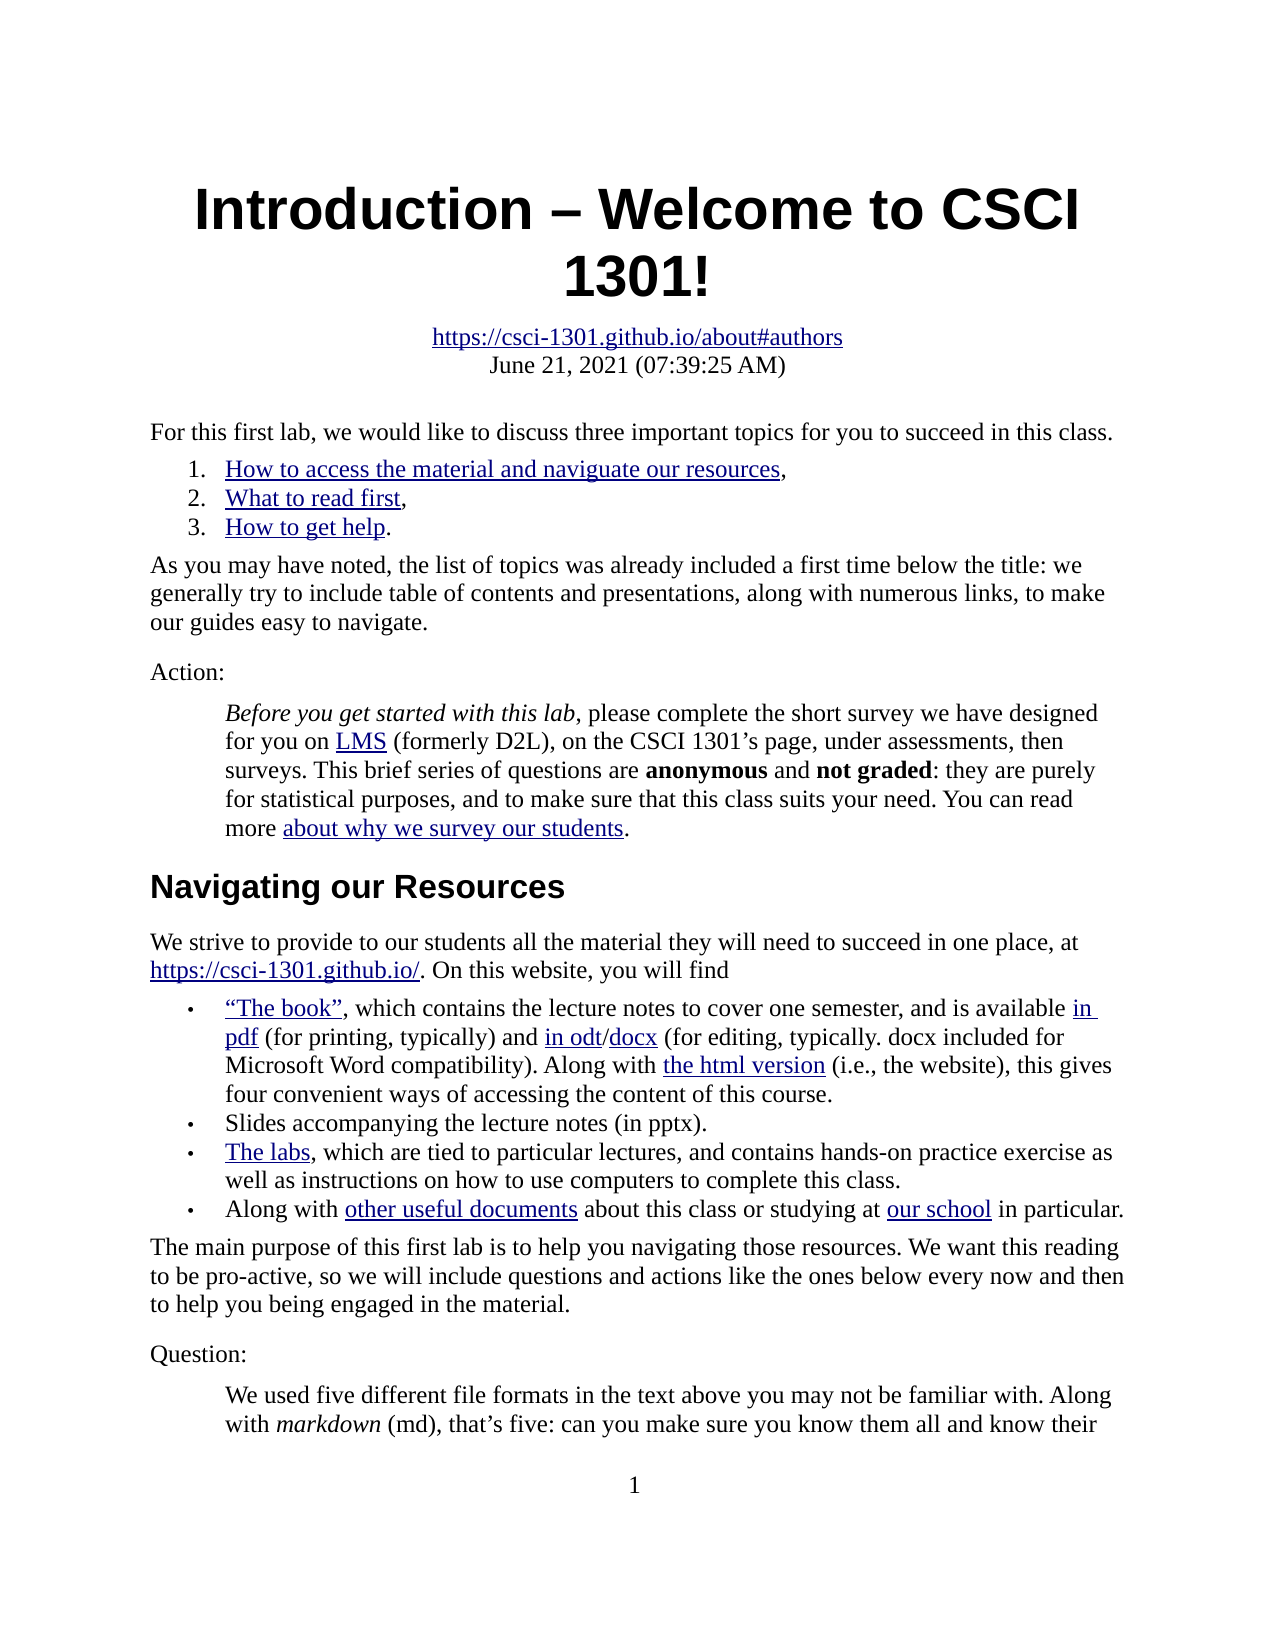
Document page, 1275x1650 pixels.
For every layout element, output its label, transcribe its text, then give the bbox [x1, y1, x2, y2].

list Slides accompanying the lecture notes (in pptx). [187, 1108, 1125, 1137]
text https://csci-1301.github.io/about#authors [150, 322, 1125, 350]
title Introduction – Welcome to CSCI 1301! [150, 175, 1125, 309]
list Along with other useful documents about this class or studying at our school in particular. [187, 1194, 1125, 1223]
list What to read first, [187, 483, 1125, 512]
list How to get help. [187, 512, 1125, 541]
text Action: [150, 657, 1125, 686]
text We strive to provide to our students all the material they will need to succeed in one place, at https://csci-1301.github.io/. On this website, you will find [150, 927, 1125, 984]
subtitle Navigating our Resources [150, 866, 1125, 905]
text The main purpose of this first lab is to help you navigating those resources. We want this reading to be pro-active, so we will include questions and actions like the ones below every now and then to help you being engaged in the material. [150, 1232, 1125, 1318]
list “The book”, which contains the lecture notes to cover one semester, and is available in pdf (for printing, typically) and in odt/docx (for editing, typically. docx included for Microsoft Word compatibility). Along with the html version (i.e., the website), this gives four convenient ways of accessing the content of this course. [187, 993, 1125, 1108]
text June 21, 2021 (07:39:25 AM) [150, 350, 1125, 379]
text As you may have noted, the list of topics was already included a first time below the title: we generally try to include table of contents and presentations, along with numerous links, to make our guides easy to navigate. [150, 550, 1125, 636]
list The labs, which are tied to particular lectures, and contains hands-on practice exercise as well as instructions on how to use computers to complete this class. [187, 1137, 1125, 1194]
text We used five different file formats in the text above you may not be familiar with. Along with markdown (md), that’s five: can you make sure you know them all and know their [225, 1380, 1125, 1437]
text Before you get started with this lab, please complete the short survey we have designed for you on LMS (formerly D2L), on the CSCI 1301’s page, under assessments, then surveys. This brief series of questions are anonymous and not graded: they are purely for statistical purposes, and to make sure that this class suits your need. You can read more about why we survey our students. [225, 698, 1125, 841]
list How to access the material and naviguate our resources, [187, 454, 1125, 483]
text For this first lab, we would like to discuss three important topics for you to succeed in this class. [150, 417, 1125, 446]
text Question: [150, 1339, 1125, 1368]
